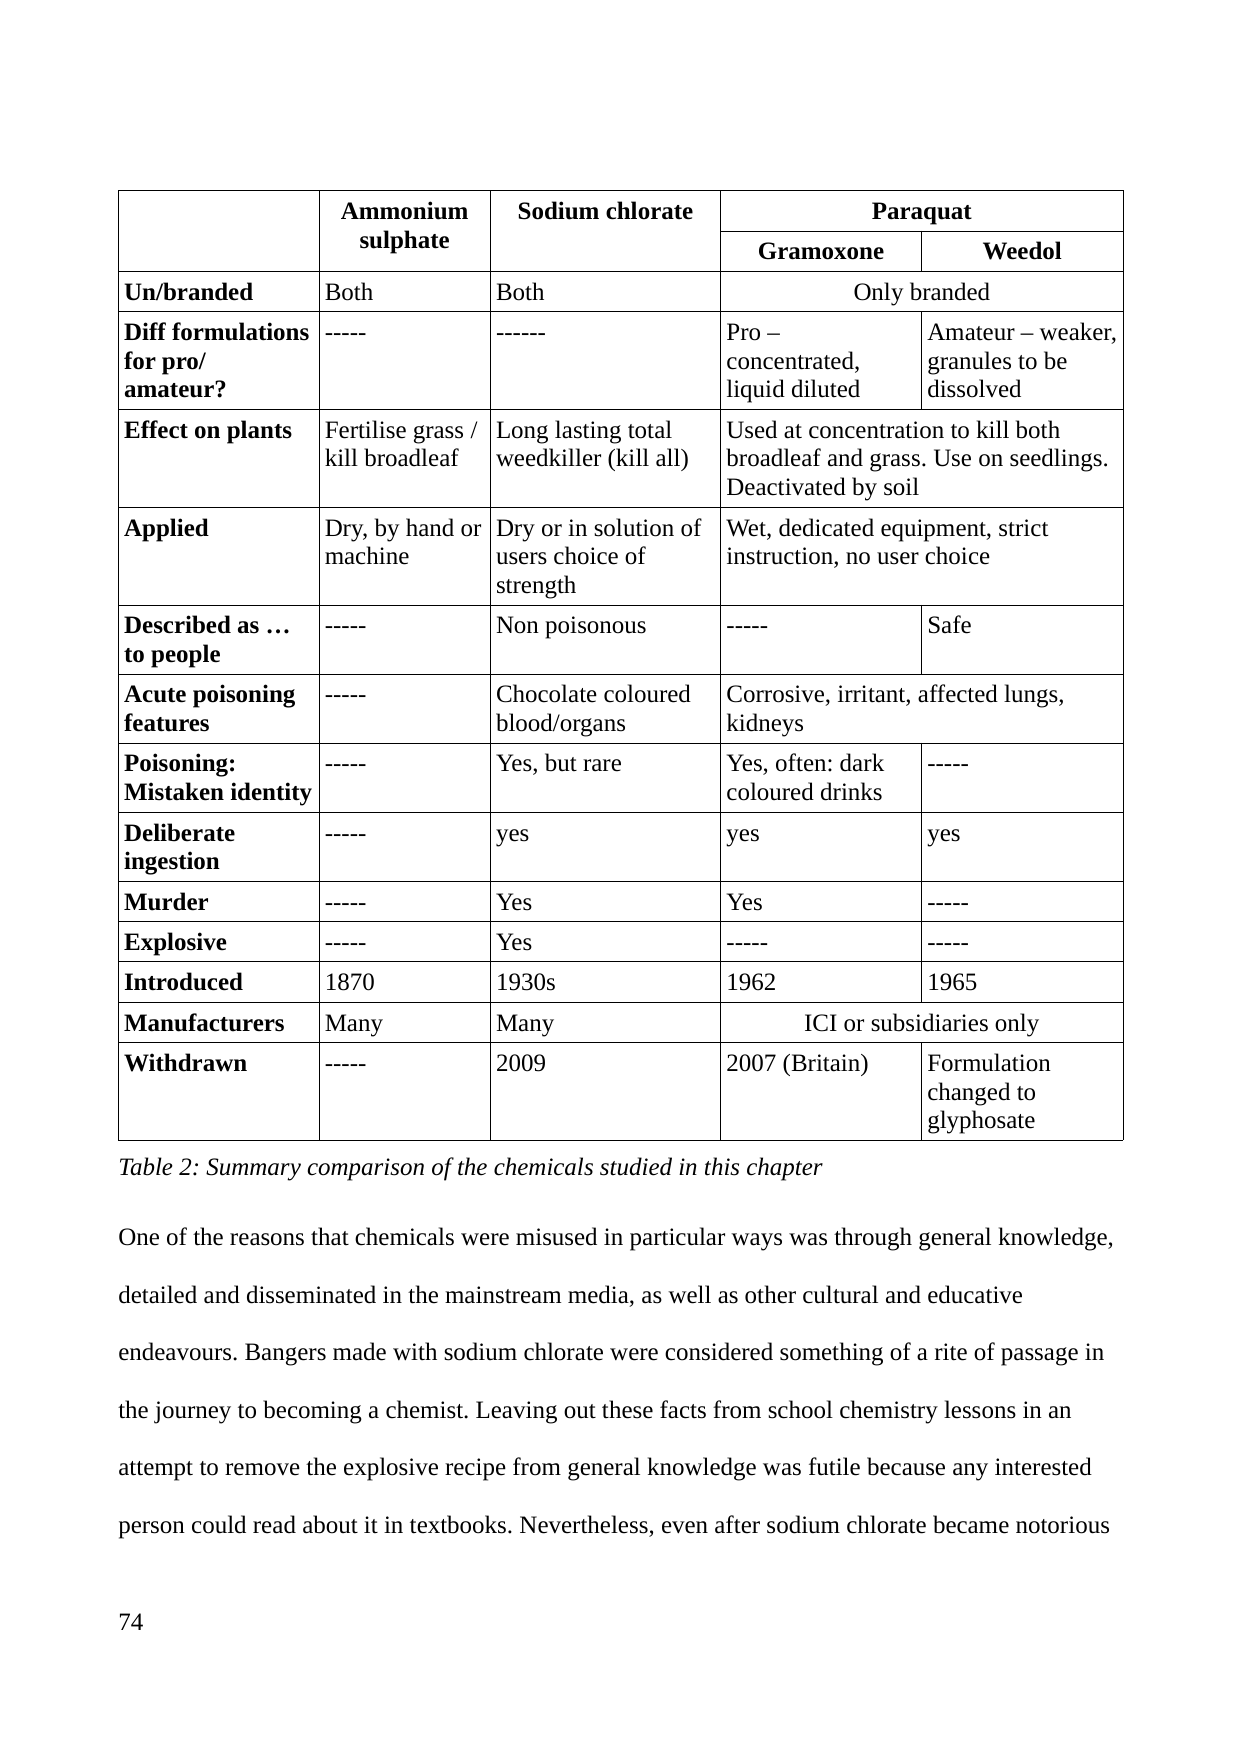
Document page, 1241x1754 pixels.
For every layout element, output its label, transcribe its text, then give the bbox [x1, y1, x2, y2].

table_cell ----- [320, 922, 490, 961]
table_cell Many [320, 1003, 490, 1042]
table_cell ----- [922, 882, 1123, 921]
table_cell ----- [721, 922, 921, 961]
table_cell Both [320, 272, 490, 311]
table_cell Deliberate ingestion [119, 813, 319, 881]
table_cell Yes, often: dark coloured drinks [721, 744, 921, 812]
table_cell Wet, dedicated equipment, strict instruction, no user choice [721, 508, 1123, 604]
table_cell ----- [320, 606, 490, 674]
table_cell yes [721, 813, 921, 881]
table_cell yes [491, 813, 720, 881]
table_cell Poisoning: Mistaken identity [119, 744, 319, 812]
table_cell 1870 [320, 962, 490, 1002]
table_cell Yes [491, 882, 720, 921]
table_cell 2007 (Britain) [721, 1043, 921, 1140]
table_cell Murder [119, 882, 319, 921]
table_header Paraquat [721, 191, 1123, 231]
table_cell Withdrawn [119, 1043, 319, 1140]
table_cell ----- [721, 606, 921, 674]
table_cell 1962 [721, 962, 921, 1002]
table_cell Introduced [119, 962, 319, 1002]
table_cell Yes [721, 882, 921, 921]
table_cell ----- [320, 1043, 490, 1140]
table_cell Applied [119, 508, 319, 604]
table_cell Acute poisoning features [119, 675, 319, 743]
table_cell Described as … to people [119, 606, 319, 674]
table_cell ICI or subsidiaries only [721, 1003, 1123, 1042]
table_cell Gramoxone [721, 232, 921, 271]
text One of the reasons that chemicals were misused in particular ways was through general knowledge, detailed and disseminated in the mainstream media, as well as other cultural and educative endeavours. Bangers made with sodium chlorate were considered something of a rite of passage in the journey to becoming a chemist. Leaving out these facts from school chemistry lessons in an attempt to remove the explosive recipe from general knowledge was futile because any interested person could read about it in textbooks. Nevertheless, even after sodium chlorate became notorious [118, 1222, 1122, 1539]
table_cell Un/branded [119, 272, 319, 311]
table_cell ------ [491, 312, 720, 409]
table_cell Dry or in solution of users choice of strength [491, 508, 720, 604]
table_cell Amateur – weaker, granules to be dissolved [922, 312, 1123, 409]
table_cell Diff formulations for pro/ amateur? [119, 312, 319, 409]
table_cell ----- [320, 675, 490, 743]
table_cell Weedol [922, 232, 1123, 271]
table_cell Non poisonous [491, 606, 720, 674]
table_cell Corrosive, irritant, affected lungs, kidneys [721, 675, 1123, 743]
table_cell Many [491, 1003, 720, 1042]
table_header Ammonium sulphate [320, 191, 490, 271]
table_header [119, 191, 319, 271]
table_cell ----- [320, 744, 490, 812]
table_cell Fertilise grass / kill broadleaf [320, 410, 490, 507]
table_cell Explosive [119, 922, 319, 961]
table_cell Manufacturers [119, 1003, 319, 1042]
table_cell 1965 [922, 962, 1123, 1002]
table_cell Yes [491, 922, 720, 961]
table_cell Yes, but rare [491, 744, 720, 812]
table_cell Formulation changed to glyphosate [922, 1043, 1123, 1140]
table_cell yes [922, 813, 1123, 881]
table_cell Chocolate coloured blood/organs [491, 675, 720, 743]
table_cell ----- [320, 882, 490, 921]
table_cell Used at concentration to kill both broadleaf and grass. Use on seedlings. Deactivated by soil [721, 410, 1123, 507]
table_cell 2009 [491, 1043, 720, 1140]
table_cell ----- [320, 312, 490, 409]
table_header Sodium chlorate [491, 191, 720, 271]
table_cell Both [491, 272, 720, 311]
table_cell 1930s [491, 962, 720, 1002]
table_cell ----- [320, 813, 490, 881]
table_cell ----- [922, 922, 1123, 961]
table_cell Safe [922, 606, 1123, 674]
text Table 2: Summary comparison of the chemicals studied in this chapter [118, 1152, 1122, 1181]
table_cell Effect on plants [119, 410, 319, 507]
table_cell Dry, by hand or machine [320, 508, 490, 604]
table_cell Only branded [721, 272, 1123, 311]
table_cell Long lasting total weedkiller (kill all) [491, 410, 720, 507]
table_cell ----- [922, 744, 1123, 812]
table_cell Pro – concentrated, liquid diluted [721, 312, 921, 409]
